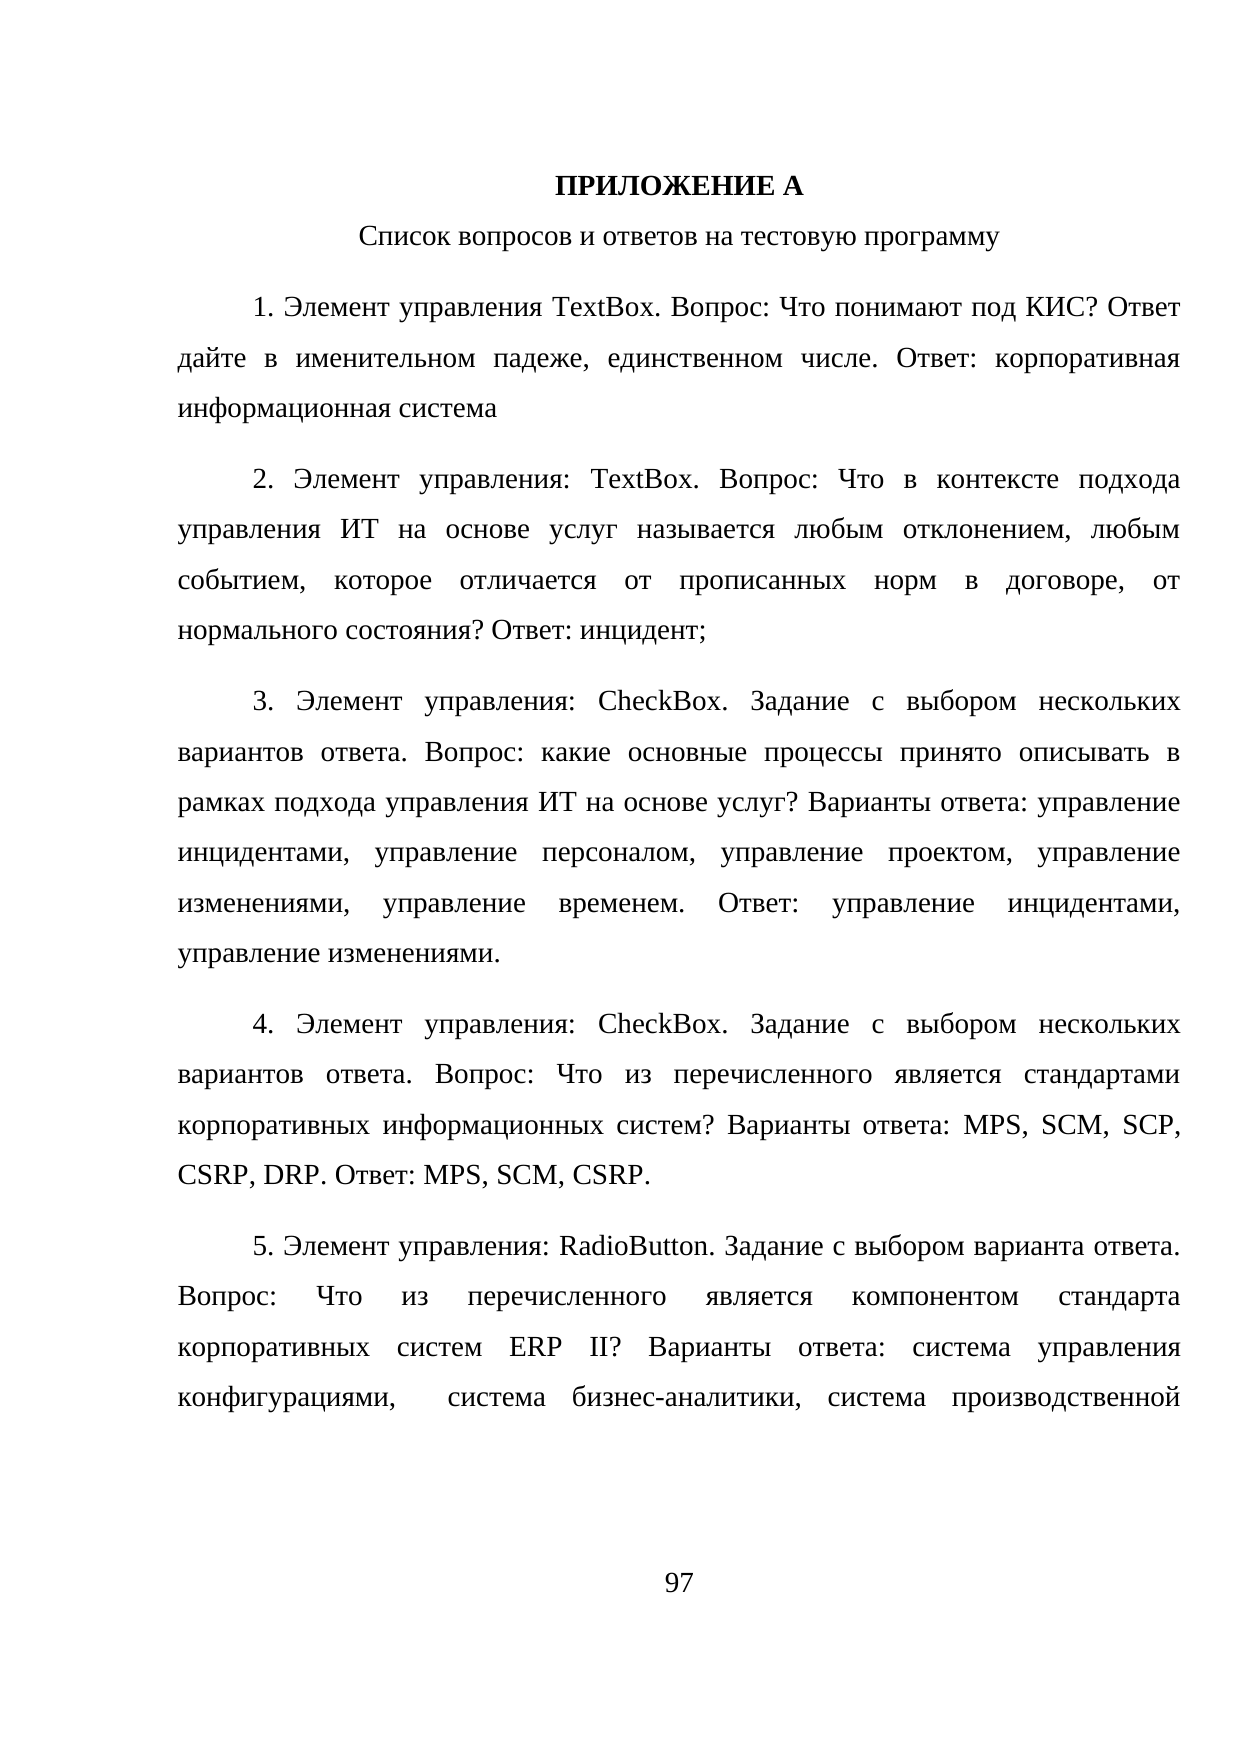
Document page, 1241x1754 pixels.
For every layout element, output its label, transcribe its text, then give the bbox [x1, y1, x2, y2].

text 3. Элемент управления: CheckBox. Задание с выбором нескольких вариантов ответа. Вопрос: какие основные процессы принято описывать в рамках подхода управления ИТ на основе услуг? Варианты ответа: управление инцидентами, управление персоналом, управление проектом, управление изменениями, управление временем. Ответ: управление инцидентами, управление изменениями. [177, 683, 1181, 968]
text Список вопросов и ответов на тестовую программу [177, 218, 1181, 252]
text 5. Элемент управления: RadioButton. Задание с выбором варианта ответа. Вопрос: Что из перечисленного является компонентом стандарта корпоративных систем ERP II? Варианты ответа: система управления конфигурациями, система бизнес-аналитики, система производственной [177, 1228, 1181, 1413]
text 4. Элемент управления: CheckBox. Задание с выбором нескольких вариантов ответа. Вопрос: Что из перечисленного является стандартами корпоративных информационных систем? Варианты ответа: MPS, SCM, SCP, CSRP, DRP. Ответ: MPS, SCM, CSRP. [177, 1006, 1181, 1191]
text 2. Элемент управления: TextBox. Вопрос: Что в контексте подхода управления ИТ на основе услуг называется любым отклонением, любым событием, которое отличается от прописанных норм в договоре, от нормального состояния? Ответ: инцидент; [177, 461, 1181, 646]
subtitle ПРИЛОЖЕНИЕ A [177, 168, 1181, 202]
text 1. Элемент управления TextBox. Вопрос: Что понимают под КИС? Ответ дайте в именительном падеже, единственном числе. Ответ: корпоративная информационная система [177, 289, 1181, 424]
